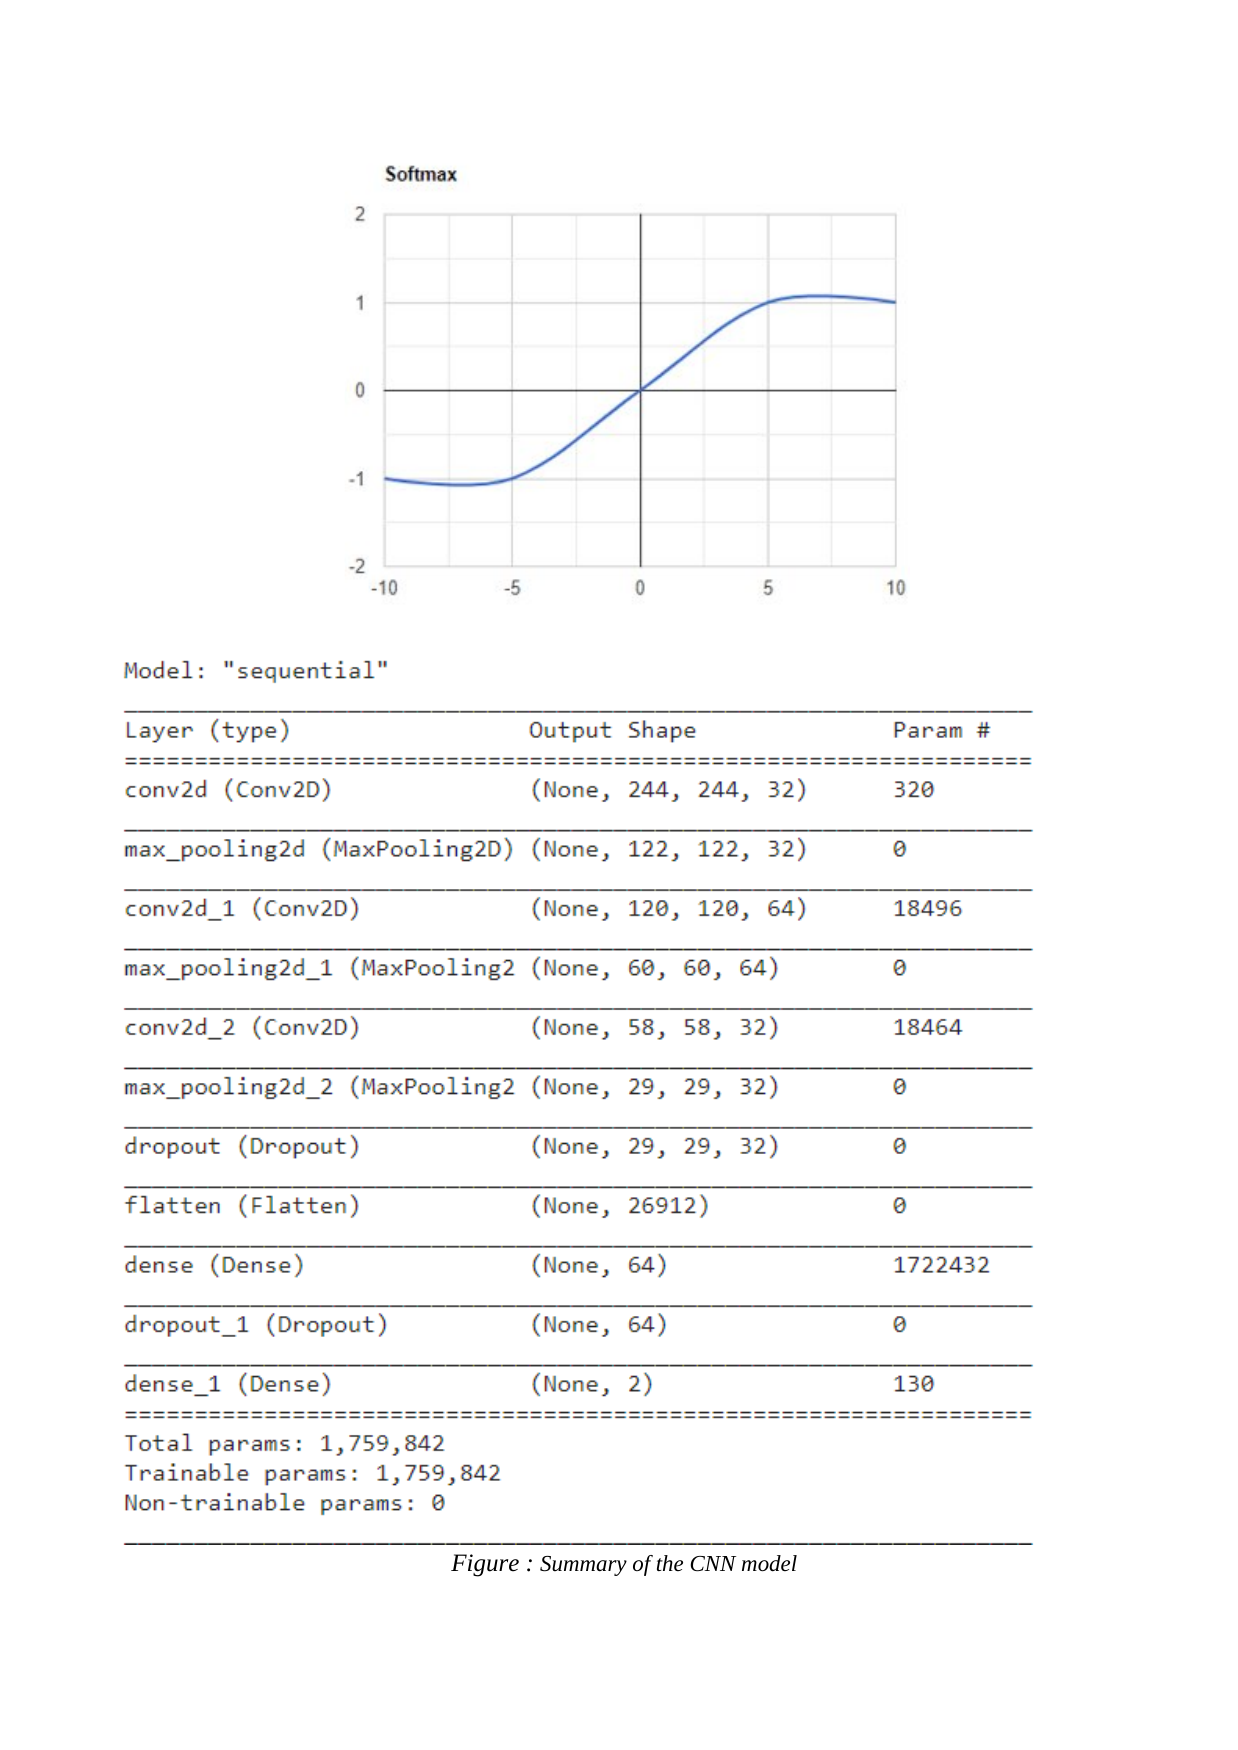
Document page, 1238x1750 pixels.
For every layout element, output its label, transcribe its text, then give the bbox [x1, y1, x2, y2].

picture [344, 141, 910, 622]
text Figure : Summary of the CNN model [115, 1548, 1133, 1577]
picture [115, 655, 1054, 1545]
